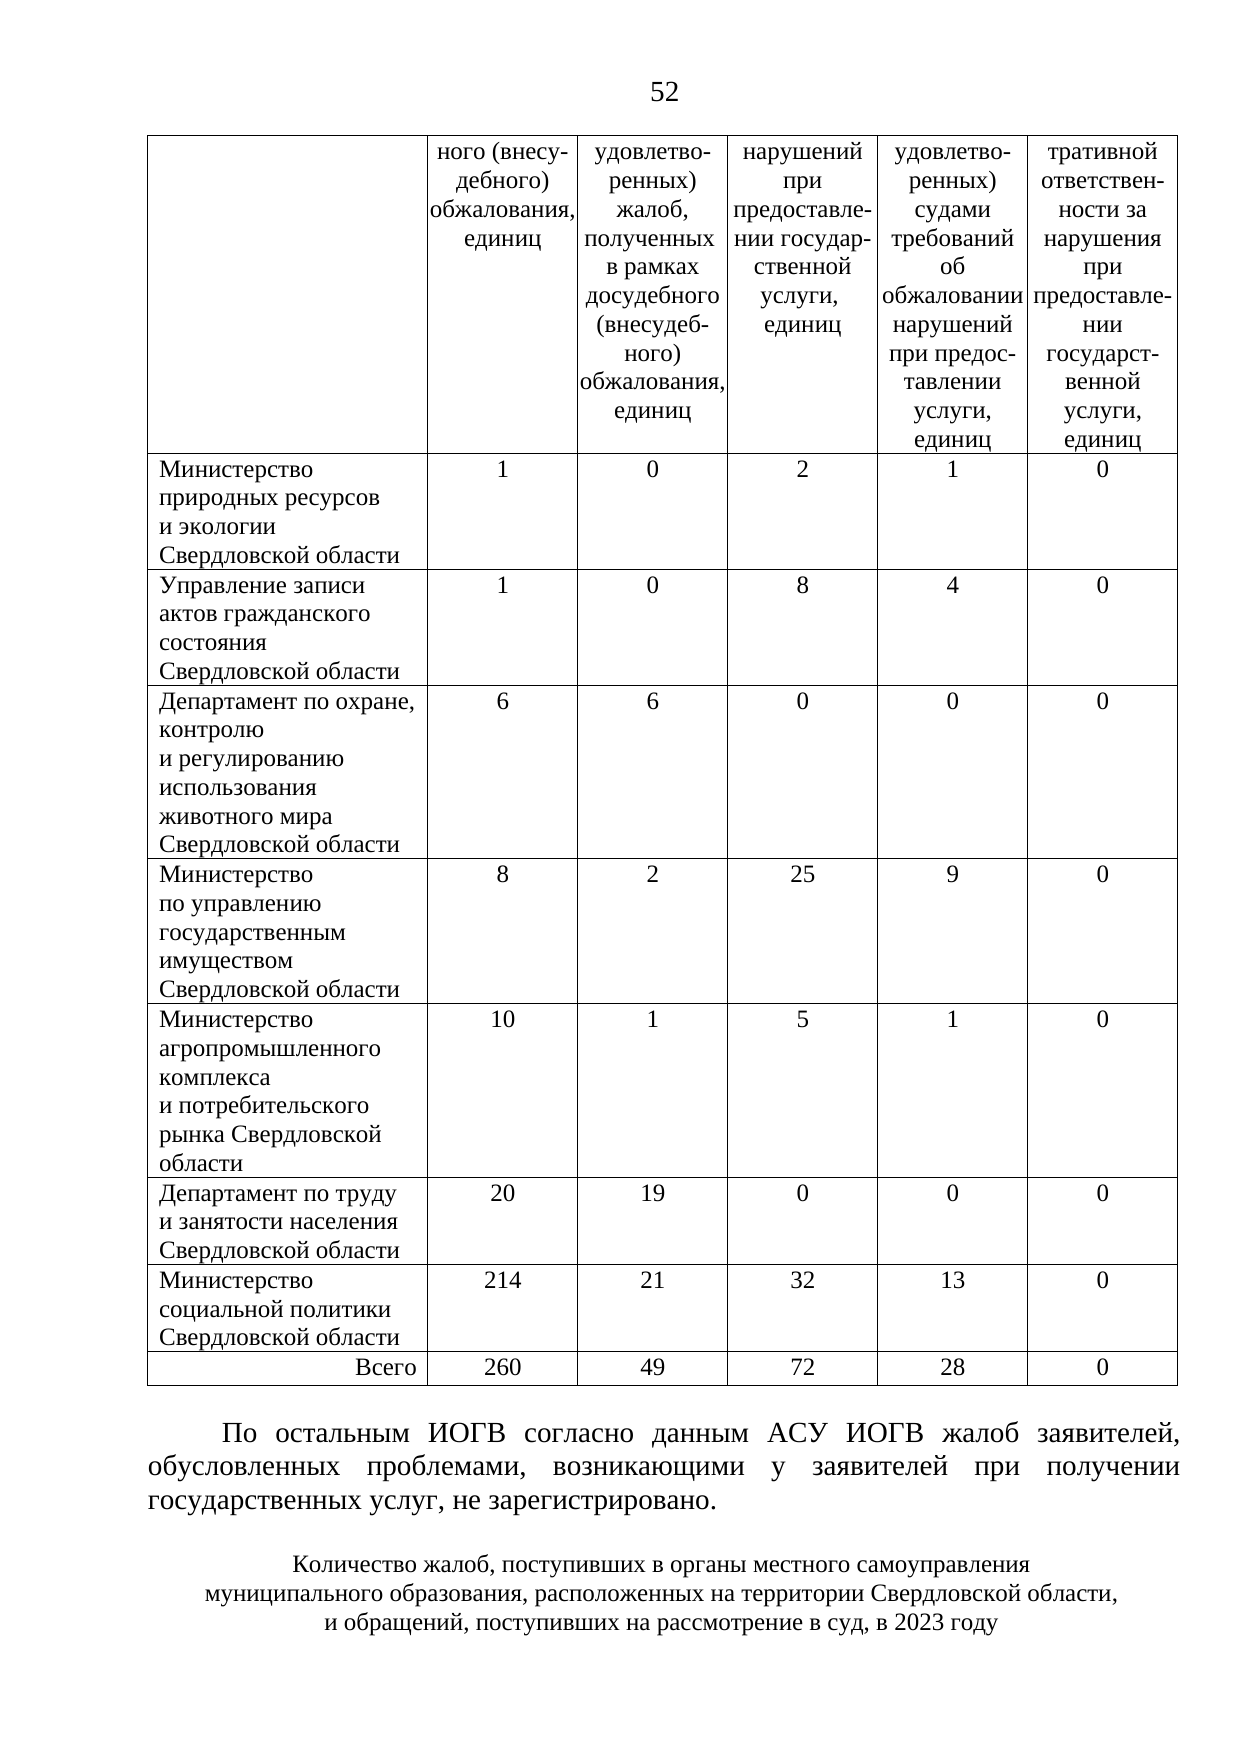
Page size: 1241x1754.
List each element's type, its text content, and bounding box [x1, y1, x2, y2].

table_cell 260 [428, 1352, 577, 1385]
table_cell 21 [578, 1265, 727, 1351]
table_cell 13 [878, 1265, 1027, 1351]
table_header удовлетво-ренных) судами требований об обжаловании нарушений при предос-тавлении услуги, единиц [878, 136, 1027, 453]
table_cell 1 [578, 1004, 727, 1177]
table_header нарушений при предоставле-нии государ-ственной услуги, единиц [728, 136, 877, 453]
table_cell 0 [1028, 686, 1177, 858]
table_cell 28 [878, 1352, 1027, 1385]
table_cell 8 [728, 570, 877, 685]
table_cell 1 [878, 454, 1027, 569]
table_cell Министерство социальной политики Свердловской области [148, 1265, 427, 1351]
table_header [148, 136, 427, 453]
table_cell 6 [428, 686, 577, 858]
table_cell 1 [878, 1004, 1027, 1177]
table_cell 0 [1028, 1178, 1177, 1264]
table_cell Департамент по охране, контролю и регулированию использования животного мира Свердловской области [148, 686, 427, 858]
table_cell 0 [578, 454, 727, 569]
table_cell Министерство агропромышленного комплекса и потребительского рынка Свердловской области [148, 1004, 427, 1177]
table_cell 4 [878, 570, 1027, 685]
table_cell 214 [428, 1265, 577, 1351]
table_header ного (внесу-дебного) обжалования, единиц [428, 136, 577, 453]
table_cell Всего [148, 1352, 427, 1385]
table_cell 10 [428, 1004, 577, 1177]
table_cell Министерство по управлению государственным имуществом Свердловской области [148, 859, 427, 1003]
table_cell 5 [728, 1004, 877, 1177]
table_cell 0 [728, 1178, 877, 1264]
table_cell 49 [578, 1352, 727, 1385]
table_cell Управление записи актов гражданского состояния Свердловской области [148, 570, 427, 685]
table_cell 9 [878, 859, 1027, 1003]
table_cell 8 [428, 859, 577, 1003]
table_cell 2 [578, 859, 727, 1003]
table_cell 20 [428, 1178, 577, 1264]
table_cell 25 [728, 859, 877, 1003]
table_cell 19 [578, 1178, 727, 1264]
table_cell 2 [728, 454, 877, 569]
table_cell Министерство природных ресурсов и экологии Свердловской области [148, 454, 427, 569]
table_cell 0 [878, 1178, 1027, 1264]
text Количество жалоб, поступивших в органы местного самоуправления муниципального образования, расположенных на территории Свердловской области, и обращений, поступивших на рассмотрение в суд, в 2023 году [148, 1549, 1181, 1635]
table_cell 0 [1028, 859, 1177, 1003]
table_cell 1 [428, 570, 577, 685]
table_cell 1 [428, 454, 577, 569]
table_cell 0 [578, 570, 727, 685]
table_cell 0 [878, 686, 1027, 858]
text По остальным ИОГВ согласно данным АСУ ИОГВ жалоб заявителей, обусловленных проблемами, возникающими у заявителей при получении государственных услуг, не зарегистрировано. [148, 1415, 1181, 1516]
table_cell 0 [1028, 1352, 1177, 1385]
table_cell Департамент по труду и занятости населения Свердловской области [148, 1178, 427, 1264]
table_cell 0 [1028, 1265, 1177, 1351]
table_header удовлетво-ренных) жалоб, полученных в рамках досудебного (внесудеб-ного) обжалования, единиц [578, 136, 727, 453]
table_header тративной ответствен-ности за нарушения при предоставле-нии государст-венной услуги, единиц [1028, 136, 1177, 453]
table_cell 6 [578, 686, 727, 858]
table_cell 0 [1028, 570, 1177, 685]
table_cell 0 [1028, 454, 1177, 569]
table_cell 0 [1028, 1004, 1177, 1177]
table_cell 0 [728, 686, 877, 858]
table_cell 72 [728, 1352, 877, 1385]
table_cell 32 [728, 1265, 877, 1351]
